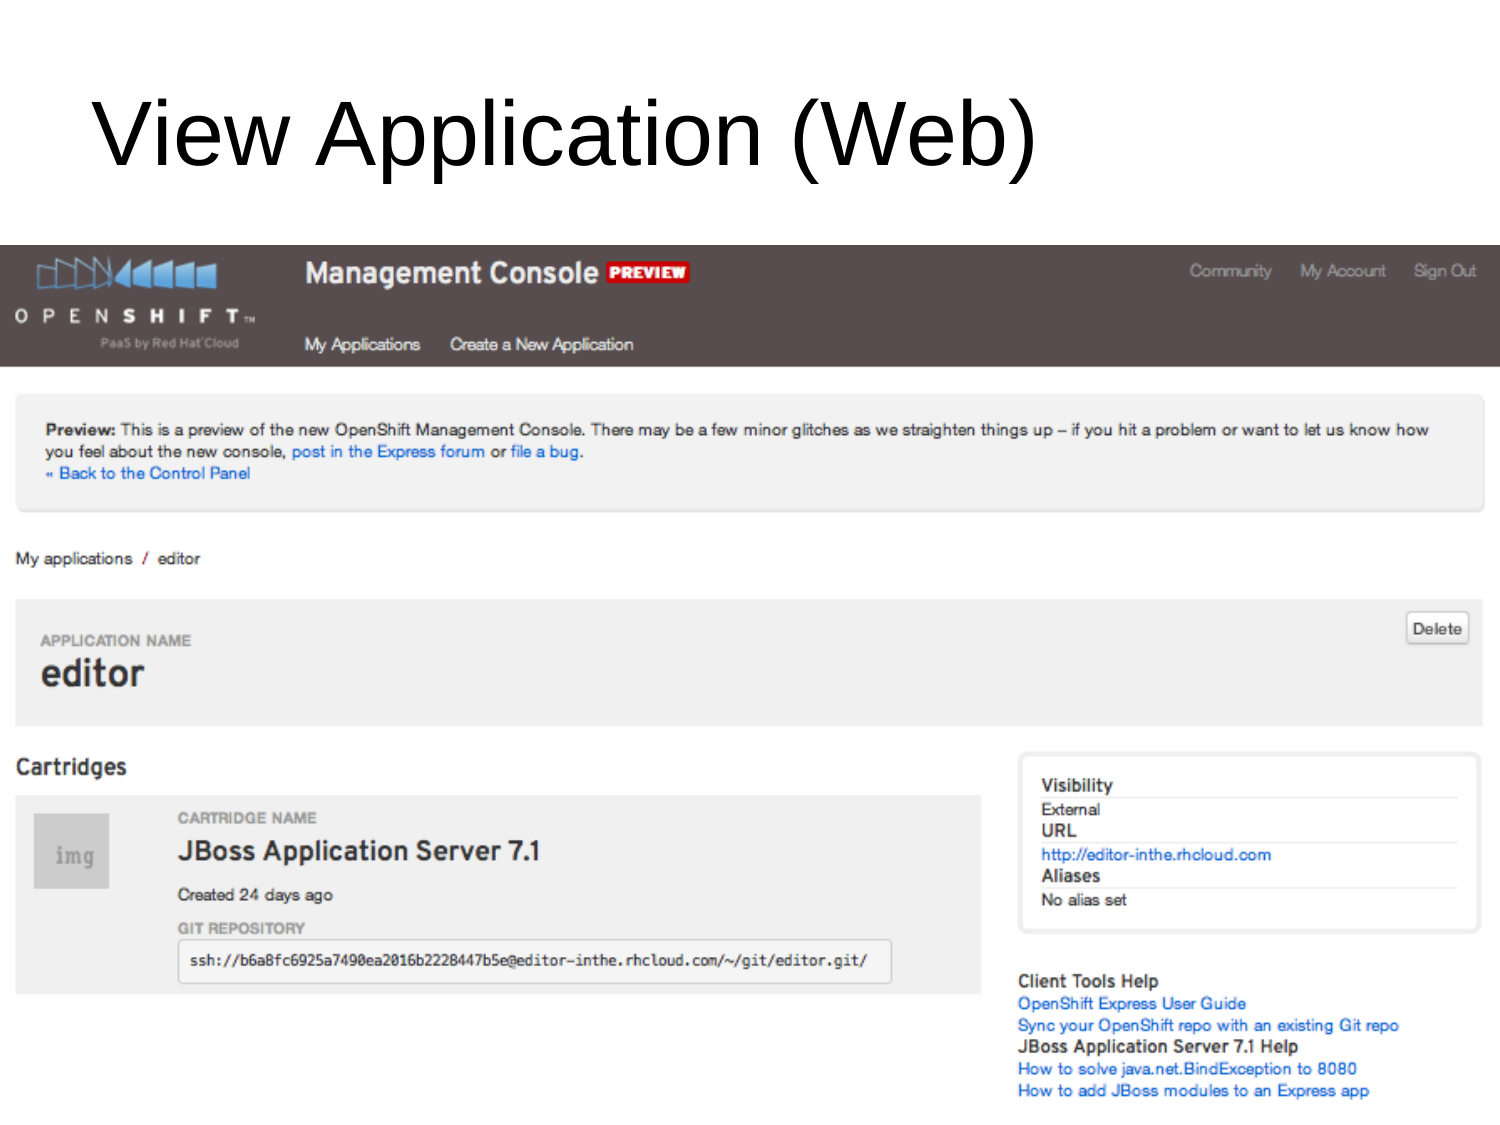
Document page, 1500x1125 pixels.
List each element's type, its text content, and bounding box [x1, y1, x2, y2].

title View Application (Web) [77, 11, 1353, 245]
picture [0, 245, 1500, 1125]
